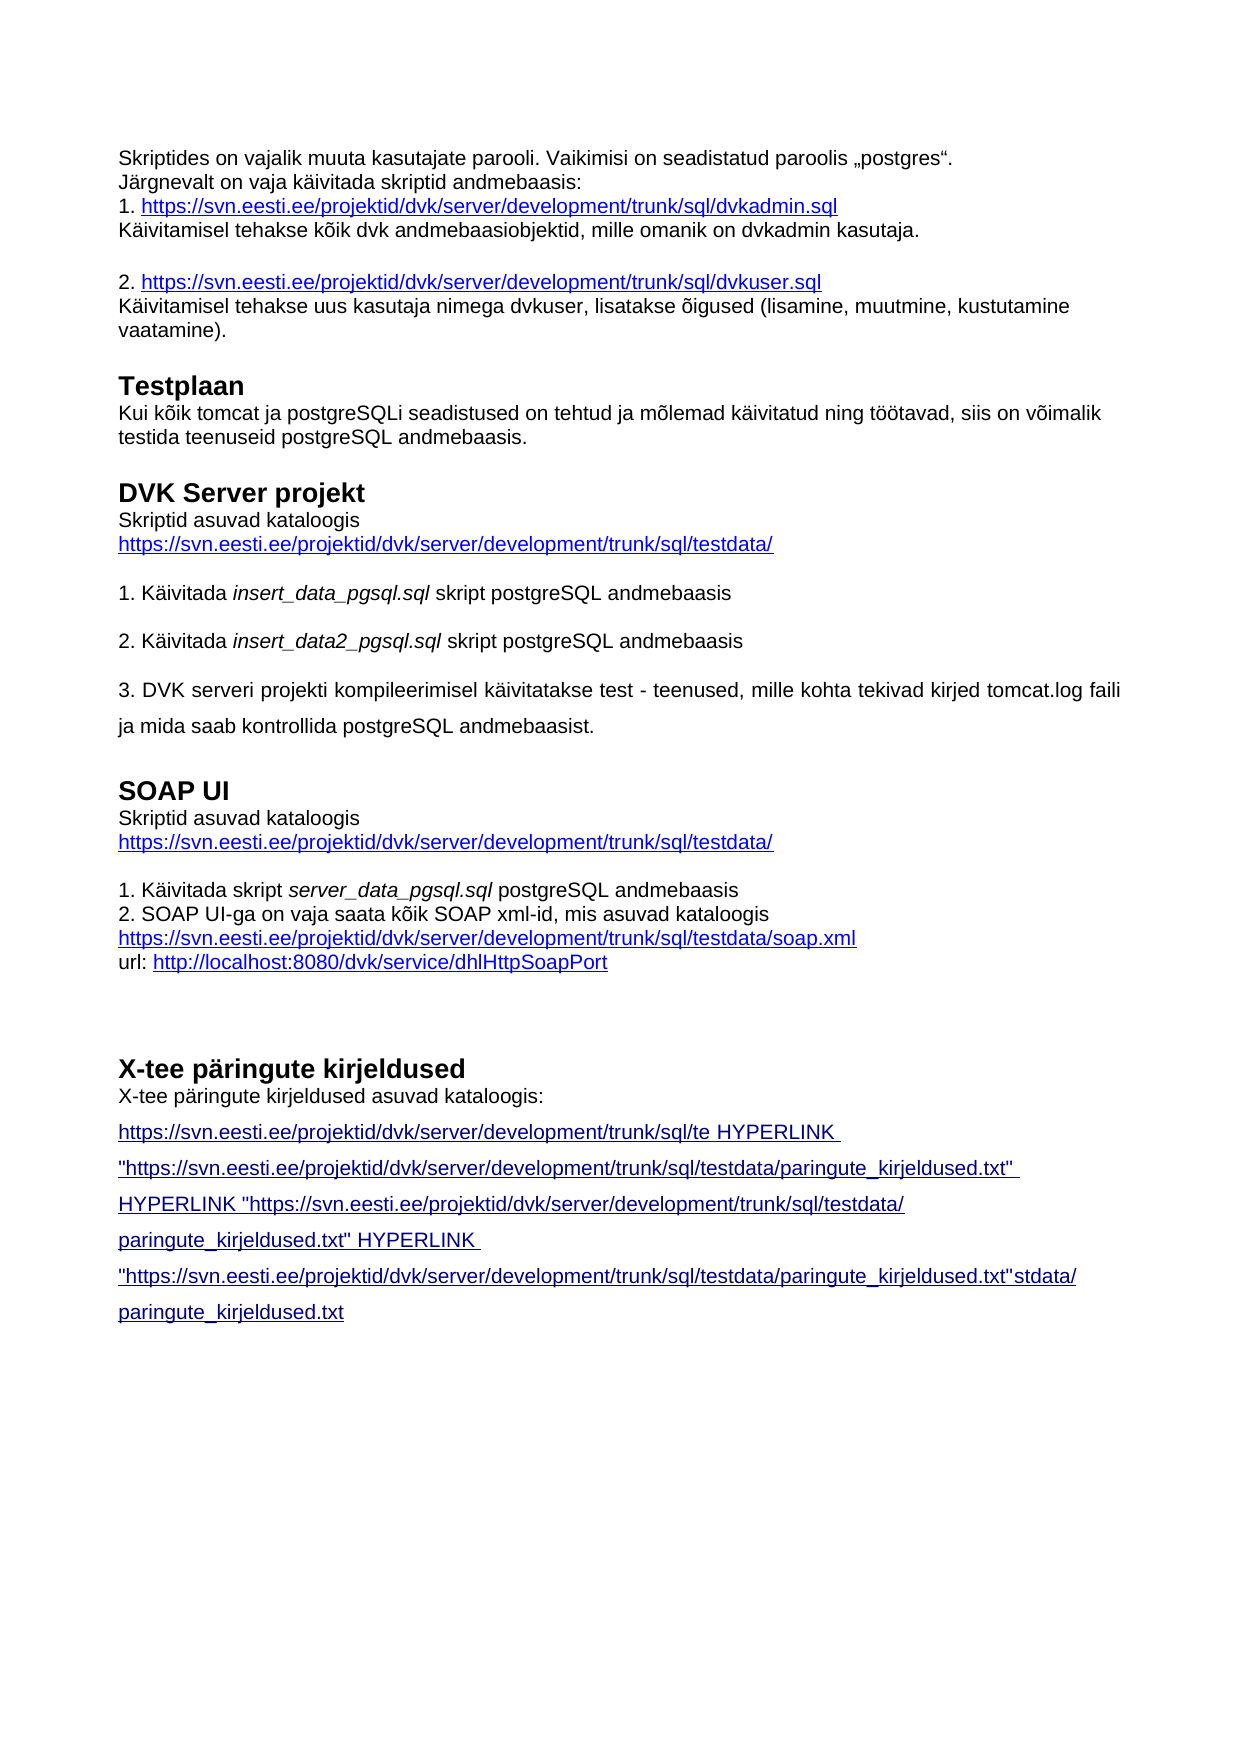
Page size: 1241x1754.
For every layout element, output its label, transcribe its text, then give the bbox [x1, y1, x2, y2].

text https://svn.eesti.ee/projektid/dvk/server/development/trunk/sql/testdata/soap.xml [118, 926, 1122, 950]
text 2. Käivitada insert_data2_pgsql.sql skript postgreSQL andmebaasis [118, 629, 1122, 653]
text DVK Server projekt [118, 477, 1122, 508]
text https://svn.eesti.ee/projektid/dvk/server/development/trunk/sql/testdata/ [118, 532, 1122, 556]
text 2. SOAP UI-ga on vaja saata kõik SOAP xml-id, mis asuvad kataloogis [118, 902, 1122, 926]
text Käivitamisel tehakse kõik dvk andmebaasiobjektid, mille omanik on dvkadmin kasutaja. [118, 218, 1122, 242]
text url: http://localhost:8080/dvk/service/dhlHttpSoapPort [118, 950, 1122, 974]
text X-tee päringute kirjeldused [118, 1053, 1122, 1084]
text Testplaan [118, 370, 1122, 401]
text X-tee päringute kirjeldused asuvad kataloogis: https://svn.eesti.ee/projektid/dvk/server/development/trunk/sql/te HYPERLINK "https://svn.eesti.ee/projektid/dvk/server/development/trunk/sql/testdata/paringute_kirjeldused.txt" HYPERLINK "https://svn.eesti.ee/projektid/dvk/server/development/trunk/sql/testdata/paringute_kirjeldused.txt" HYPERLINK "https://svn.eesti.ee/projektid/dvk/server/development/trunk/sql/testdata/paringute_kirjeldused.txt"stdata/paringute_kirjeldused.txt [118, 1084, 1122, 1324]
text Käivitamisel tehakse uus kasutaja nimega dvkuser, lisatakse õigused (lisamine, muutmine, kustutamine vaatamine). [118, 294, 1122, 342]
text https://svn.eesti.ee/projektid/dvk/server/development/trunk/sql/testdata/ [118, 830, 1122, 854]
text 3. DVK serveri projekti kompileerimisel käivitatakse test - teenused, mille kohta tekivad kirjed tomcat.log faili ja mida saab kontrollida postgreSQL andmebaasist. [118, 678, 1122, 737]
text SOAP UI [118, 774, 1122, 806]
text Skriptides on vajalik muuta kasutajate parooli. Vaikimisi on seadistatud paroolis „postgres“. [118, 146, 1122, 170]
text 1. Käivitada skript server_data_pgsql.sql postgreSQL andmebaasis [118, 878, 1122, 902]
text 1. Käivitada insert_data_pgsql.sql skript postgreSQL andmebaasis [118, 581, 1122, 605]
text Järgnevalt on vaja käivitada skriptid andmebaasis: [118, 170, 1122, 194]
text 2. https://svn.eesti.ee/projektid/dvk/server/development/trunk/sql/dvkuser.sql [118, 270, 1122, 294]
text Skriptid asuvad kataloogis [118, 508, 1122, 532]
text 1. https://svn.eesti.ee/projektid/dvk/server/development/trunk/sql/dvkadmin.sql [118, 194, 1122, 218]
text Kui kõik tomcat ja postgreSQLi seadistused on tehtud ja mõlemad käivitatud ning töötavad, siis on võimalik testida teenuseid postgreSQL andmebaasis. [118, 401, 1122, 449]
text Skriptid asuvad kataloogis [118, 806, 1122, 830]
